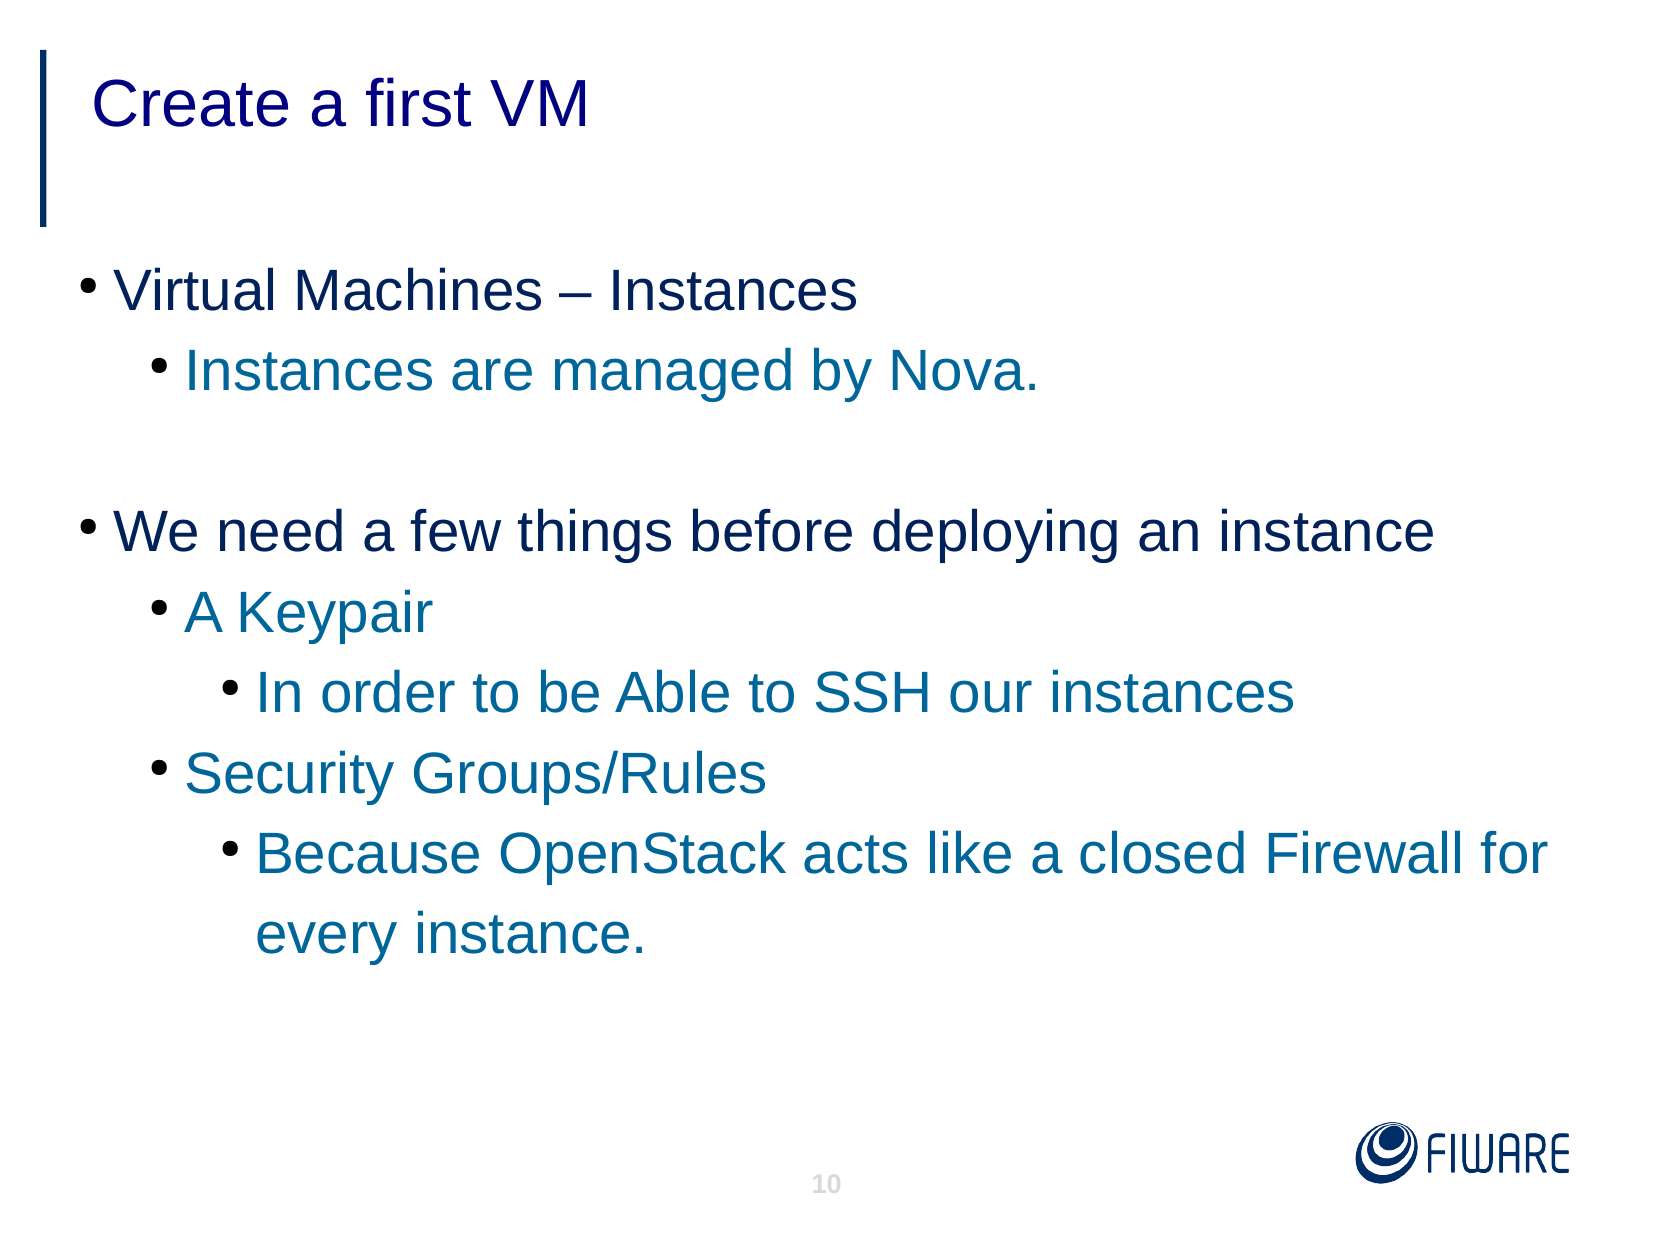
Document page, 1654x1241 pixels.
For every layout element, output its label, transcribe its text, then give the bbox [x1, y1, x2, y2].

picture [1351, 1116, 1575, 1188]
text_box Virtual Machines – Instances Instances are managed by Nova. We need a few things before deploying an instance A Keypair In order to be Able to SSH our instances Security Groups/Rules Because OpenStack acts like a closed Firewall for every instance. [63, 234, 1573, 973]
slide_number [733, 1149, 921, 1216]
title Create a first VM [76, 51, 1408, 196]
